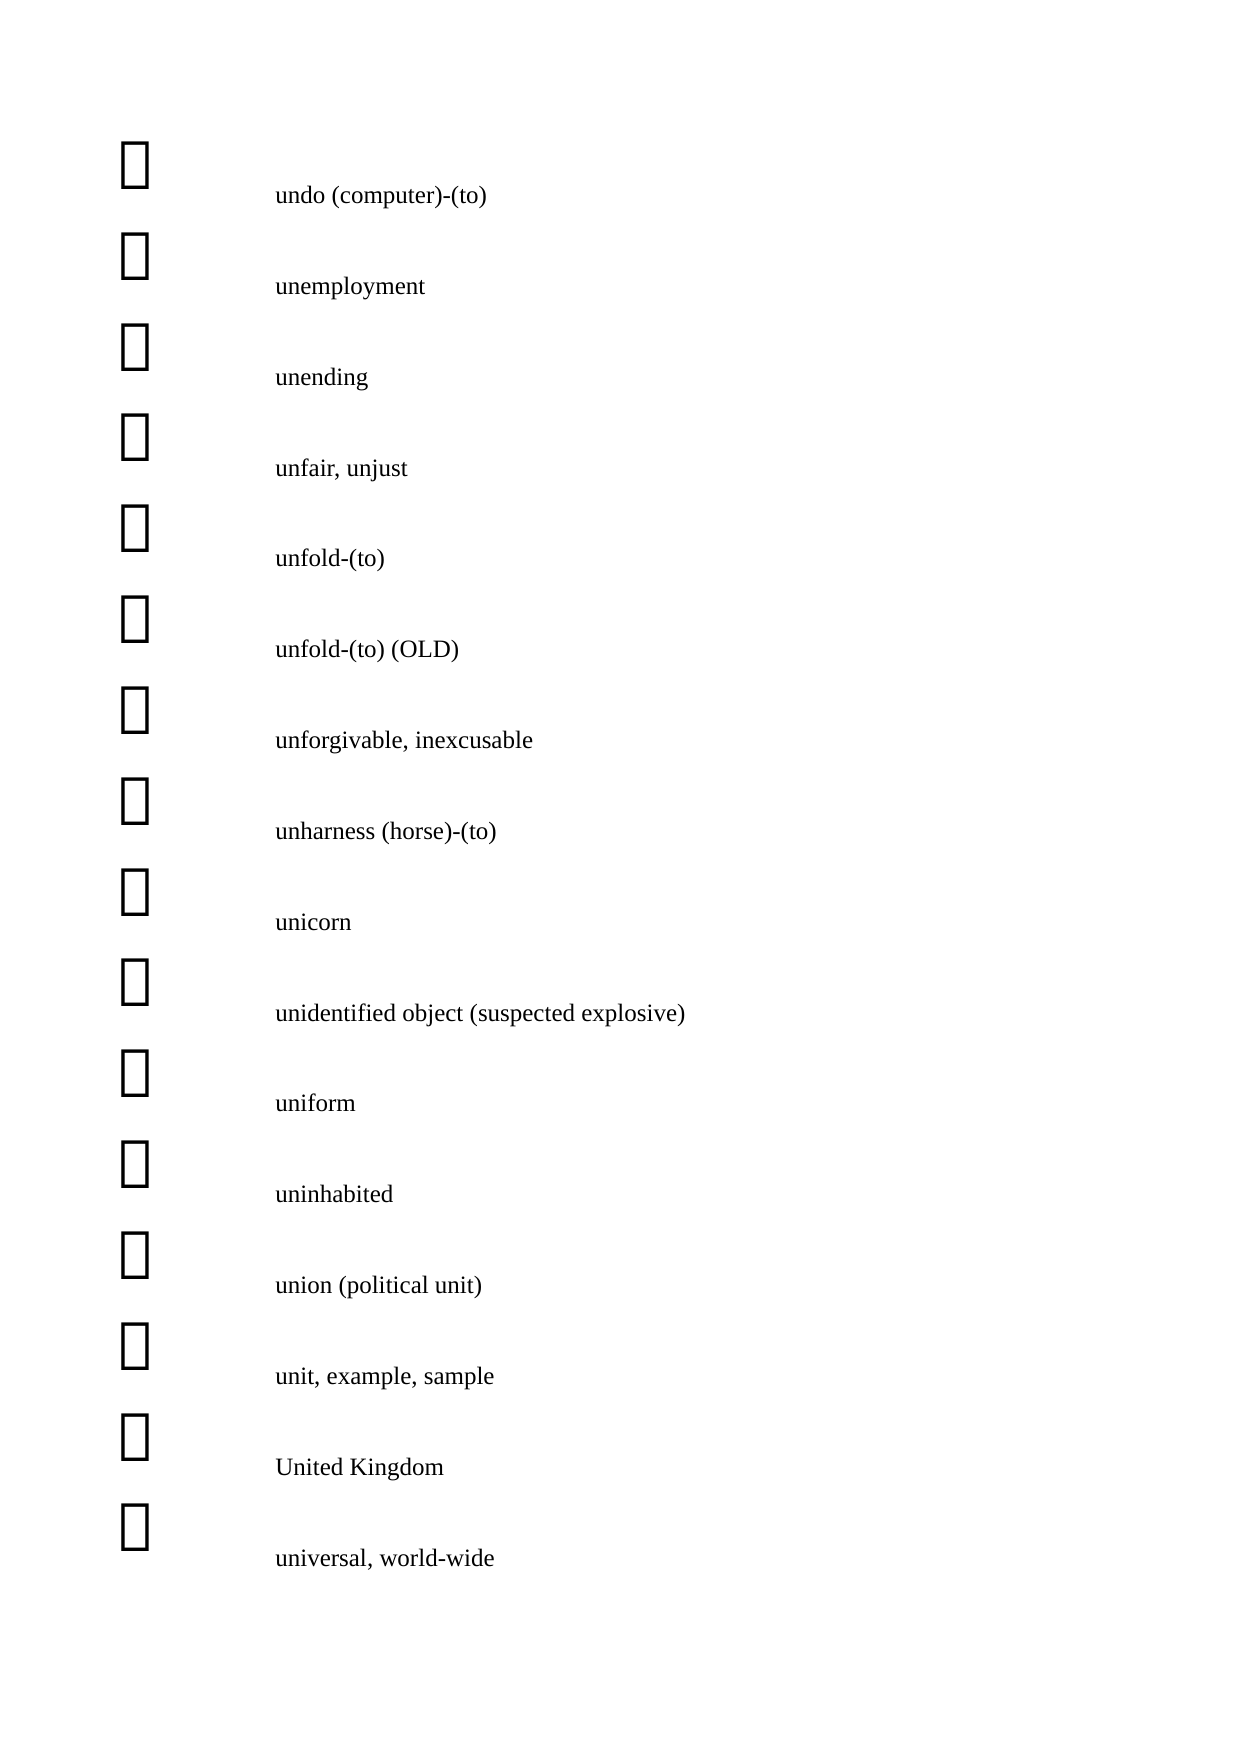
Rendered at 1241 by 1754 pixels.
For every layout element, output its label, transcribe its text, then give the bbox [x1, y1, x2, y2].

table_cell  [115, 1026, 275, 1117]
table_cell union (political unit) [275, 1208, 949, 1299]
table_cell unicorn [275, 845, 949, 936]
table_cell  [115, 300, 275, 391]
table_cell unit, example, sample [275, 1299, 949, 1390]
table_cell  [115, 1299, 275, 1390]
table_cell unfold-(to) [275, 481, 949, 572]
table_cell unemployment [275, 209, 949, 300]
table_cell United Kingdom [275, 1390, 949, 1481]
table_cell  [115, 209, 275, 300]
table_cell  [115, 1117, 275, 1208]
table_cell  [115, 754, 275, 845]
table_cell  [115, 481, 275, 572]
table_cell unfair, unjust [275, 391, 949, 481]
table_cell  [115, 1390, 275, 1481]
table_cell  [115, 118, 275, 209]
table_cell uninhabited [275, 1117, 949, 1208]
table_cell uniform [275, 1026, 949, 1117]
table_cell  [115, 936, 275, 1026]
table_cell  [115, 663, 275, 754]
table_cell  [115, 391, 275, 481]
table_cell unharness (horse)-(to) [275, 754, 949, 845]
table_cell  [115, 572, 275, 663]
table_cell unfold-(to) (OLD) [275, 572, 949, 663]
table_cell unforgivable, inexcusable [275, 663, 949, 754]
table_cell unidentified object (suspected explosive) [275, 936, 949, 1026]
table_cell  [115, 845, 275, 936]
table_cell  [115, 1481, 275, 1571]
table_cell  [115, 1208, 275, 1299]
table_cell undo (computer)-(to) [275, 118, 949, 209]
table_cell unending [275, 300, 949, 391]
table_cell universal, world-wide [275, 1481, 949, 1571]
